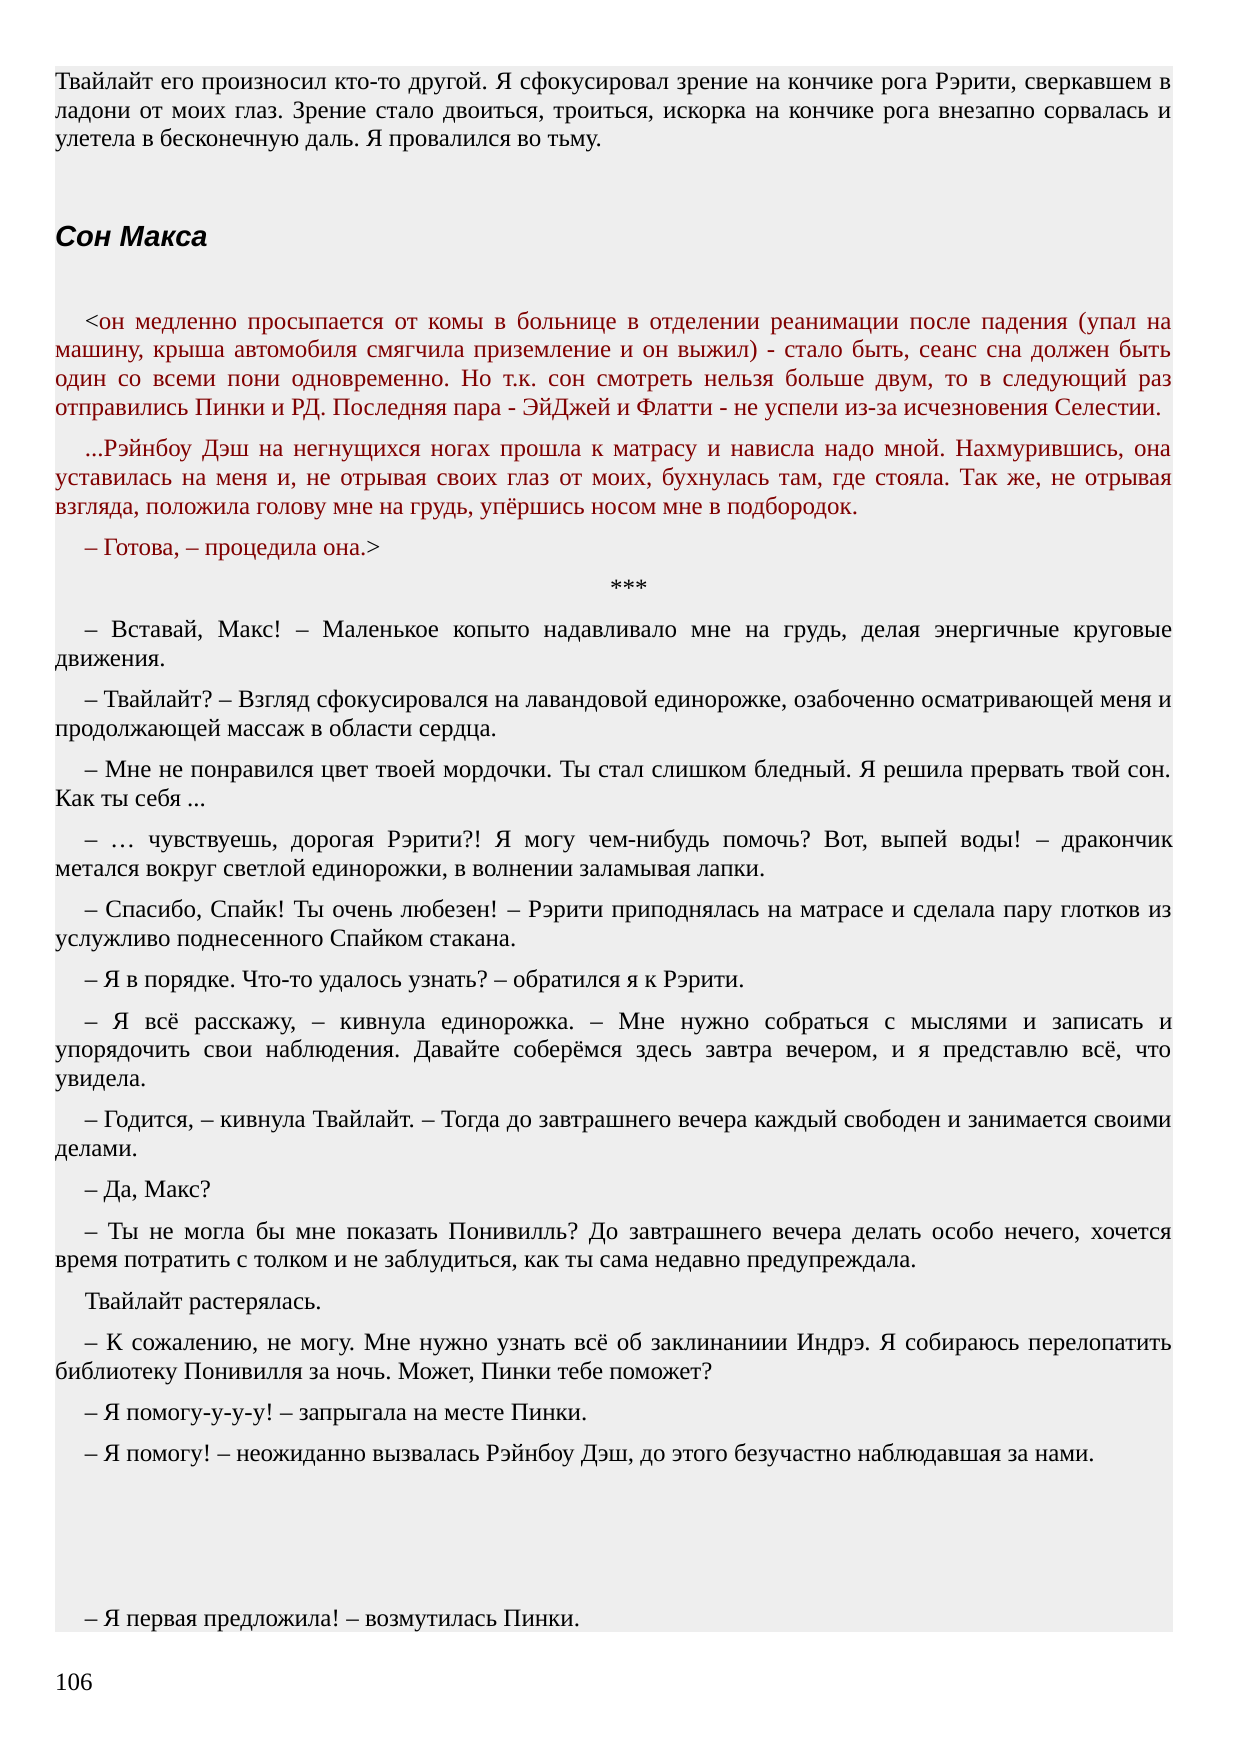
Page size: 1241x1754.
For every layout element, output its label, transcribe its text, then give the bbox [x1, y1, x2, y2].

text – Годится, – кивнула Твайлайт. – Тогда до завтрашнего вечера каждый свободен и занимается своими делами. [55, 1104, 1173, 1162]
text Твайлайт растерялась. [55, 1286, 1173, 1314]
text – Готова, – процедила она.> [55, 532, 1173, 561]
text ...Рэйнбоу Дэш на негнущихся ногах прошла к матрасу и нависла надо мной. Нахмурившись, она уставилась на меня и, не отрывая своих глаз от моих, бухнулась там, где стояла. Так же, не отрывая взгляда, положила голову мне на грудь, упёршись носом мне в подбородок. [55, 433, 1173, 519]
text – Спасибо, Спайк! Ты очень любезен! – Рэрити приподнялась на матрасе и сделала пару глотков из услужливо поднесенного Спайком стакана. [55, 894, 1173, 952]
text – Я в порядке. Что-то удалось узнать? – обратился я к Рэрити. [55, 964, 1173, 993]
text – Мне не понравился цвет твоей мордочки. Ты стал слишком бледный. Я решила прервать твой сон. Как ты себя ... [55, 754, 1173, 812]
text – Твайлайт? – Взгляд сфокусировался на лавандовой единорожке, озабоченно осматривающей меня и продолжающей массаж в области сердца. [55, 684, 1173, 742]
text *** [55, 573, 1173, 602]
subtitle Сон Макса [55, 218, 1173, 252]
text – Я помогу-у-у-у! – запрыгала на месте Пинки. [55, 1397, 1173, 1426]
text – Да, Макс? [55, 1174, 1173, 1203]
text – Вставай, Макс! – Маленькое копыто надавливало мне на грудь, делая энергичные круговые движения. [55, 614, 1173, 672]
text – … чувствуешь, дорогая Рэрити?! Я могу чем-нибудь помочь? Вот, выпей воды! – дракончик метался вокруг светлой единорожки, в волнении заламывая лапки. [55, 824, 1173, 882]
text – Ты не могла бы мне показать Понивилль? До завтрашнего вечера делать особо нечего, хочется время потратить с толком и не заблудиться, как ты сама недавно предупреждала. [55, 1216, 1173, 1273]
text Твайлайт его произносил кто-то другой. Я сфокусировал зрение на кончике рога Рэрити, сверкавшем в ладони от моих глаз. Зрение стало двоиться, троиться, искорка на кончике рога внезапно сорвалась и улетела в бесконечную даль. Я провалился во тьму. [55, 66, 1173, 152]
text – Я всё расскажу, – кивнула единорожка. – Мне нужно собраться с мыслями и записать и упорядочить свои наблюдения. Давайте соберёмся здесь завтра вечером, и я представлю всё, что увидела. [55, 1006, 1173, 1092]
text – Я помогу! – неожиданно вызвалась Рэйнбоу Дэш, до этого безучастно наблюдавшая за нами. [55, 1438, 1173, 1467]
text – Я первая предложила! – возмутилась Пинки. [55, 1603, 1173, 1632]
text – К сожалению, не могу. Мне нужно узнать всё об заклинаниии Индрэ. Я собираюсь перелопатить библиотеку Понивилля за ночь. Может, Пинки тебе поможет? [55, 1327, 1173, 1384]
text <он медленно просыпается от комы в больнице в отделении реанимации после падения (упал на машину, крыша автомобиля смягчила приземление и он выжил) - стало быть, сеанс сна должен быть один со всеми пони одновременно. Но т.к. сон смотреть нельзя больше двум, то в следующий раз отправились Пинки и РД. Последняя пара - ЭйДжей и Флатти - не успели из-за исчезновения Селестии. [55, 306, 1173, 421]
